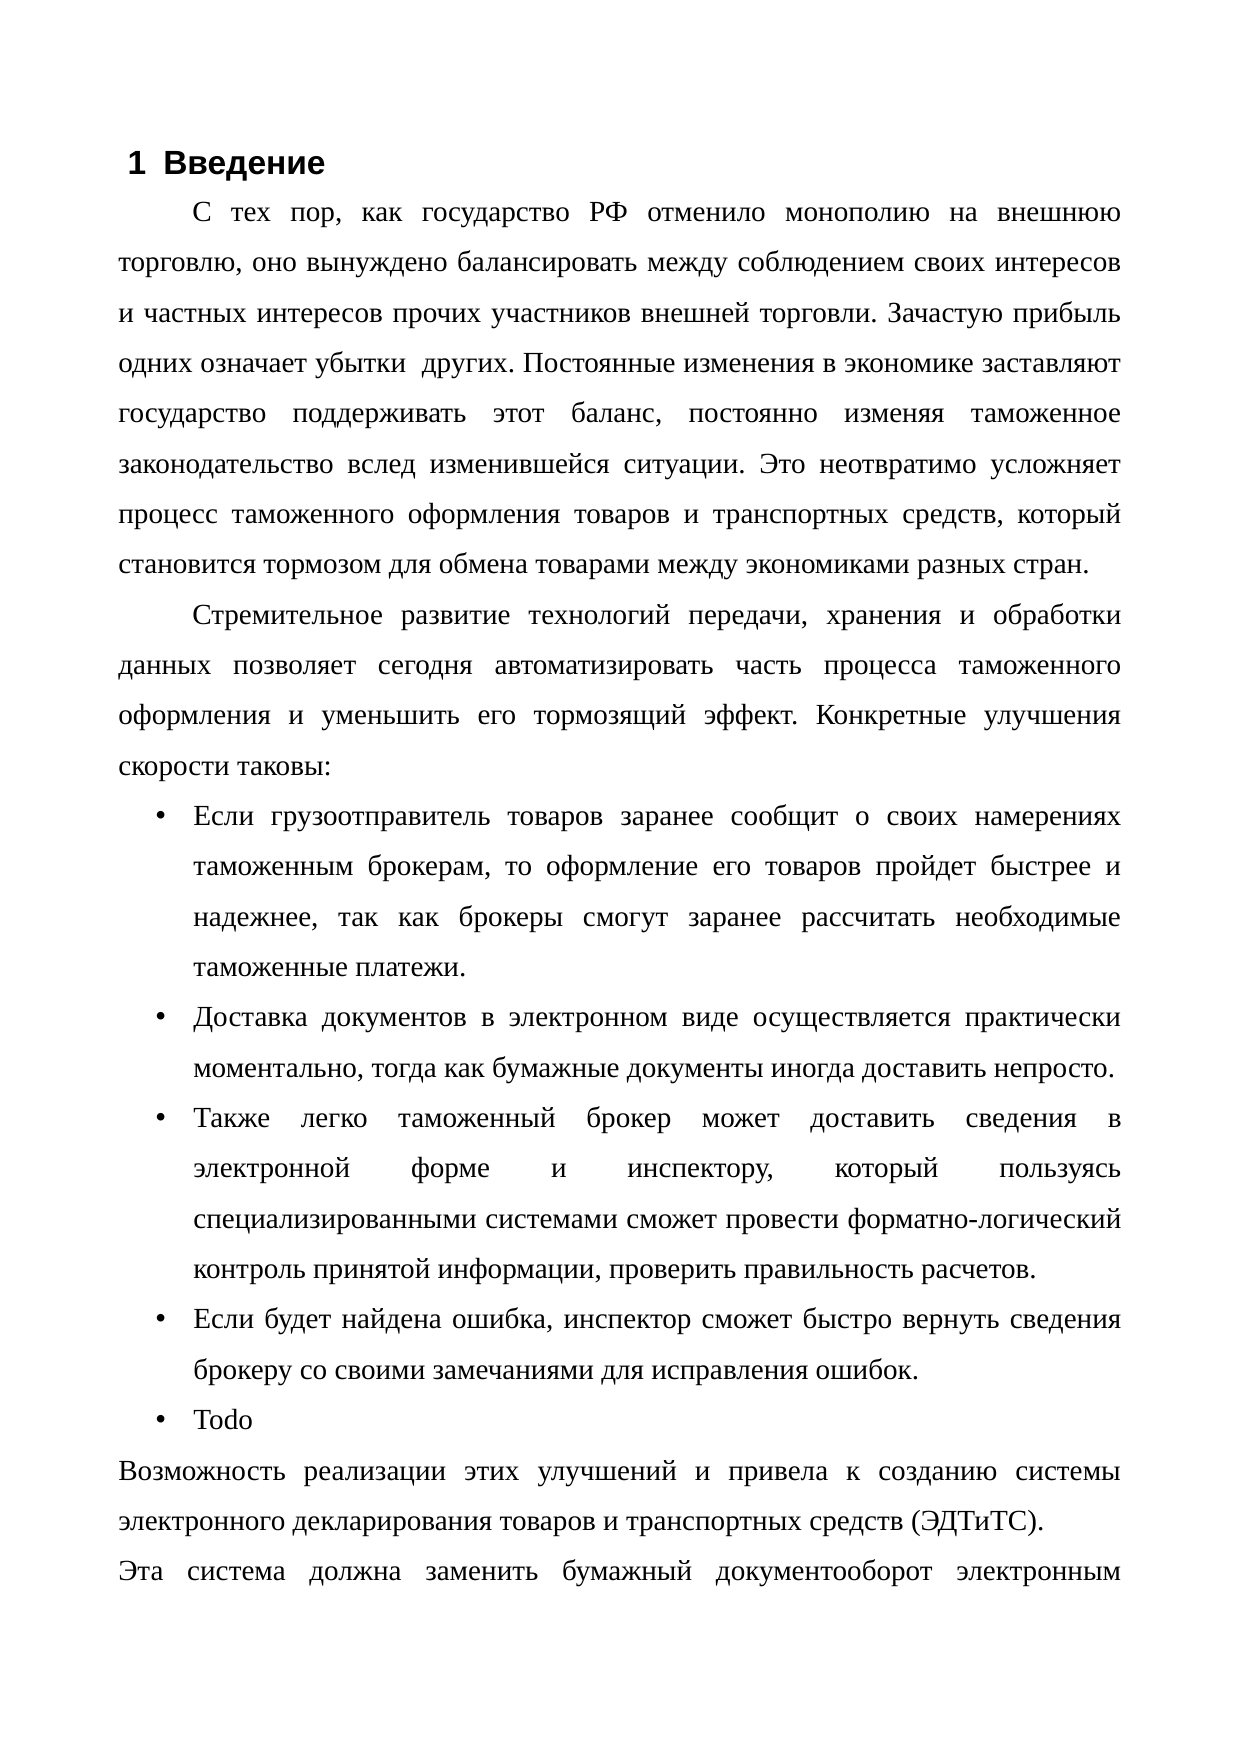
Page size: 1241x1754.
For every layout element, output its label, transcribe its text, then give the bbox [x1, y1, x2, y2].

subtitle Введение [118, 143, 1122, 182]
list Также легко таможенный брокер может доставить сведения в электронной форме и инспектору, который пользуясь специализированными системами сможет провести форматно-логический контроль принятой информации, проверить правильность расчетов. [156, 1100, 1122, 1285]
list Если грузоотправитель товаров заранее сообщит о своих намерениях таможенным брокерам, то оформление его товаров пройдет быстрее и надежнее, так как брокеры смогут заранее рассчитать необходимые таможенные платежи. [156, 798, 1122, 983]
text Стремительное развитие технологий передачи, хранения и обработки данных позволяет сегодня автоматизировать часть процесса таможенного оформления и уменьшить его тормозящий эффект. Конкретные улучшения скорости таковы: [118, 597, 1122, 781]
text С тех пор, как государство РФ отменило монополию на внешнюю торговлю, оно вынуждено балансировать между соблюдением своих интересов и частных интересов прочих участников внешней торговли. Зачастую прибыль одних означает убытки других. Постоянные изменения в экономике заставляют государство поддерживать этот баланс, постоянно изменяя таможенное законодательство вслед изменившейся ситуации. Это неотвратимо усложняет процесс таможенного оформления товаров и транспортных средств, который становится тормозом для обмена товарами между экономиками разных стран. [118, 194, 1122, 580]
text Эта система должна заменить бумажный документооборот электронным [118, 1553, 1122, 1587]
text Возможность реализации этих улучшений и привела к созданию системы электронного декларирования товаров и транспортных средств (ЭДТиТС). [118, 1453, 1122, 1536]
list Доставка документов в электронном виде осуществляется практически моментально, тогда как бумажные документы иногда доставить непросто. [156, 999, 1122, 1083]
list Если будет найдена ошибка, инспектор сможет быстро вернуть сведения брокеру со своими замечаниями для исправления ошибок. [156, 1301, 1122, 1385]
list Todo [156, 1402, 1122, 1436]
